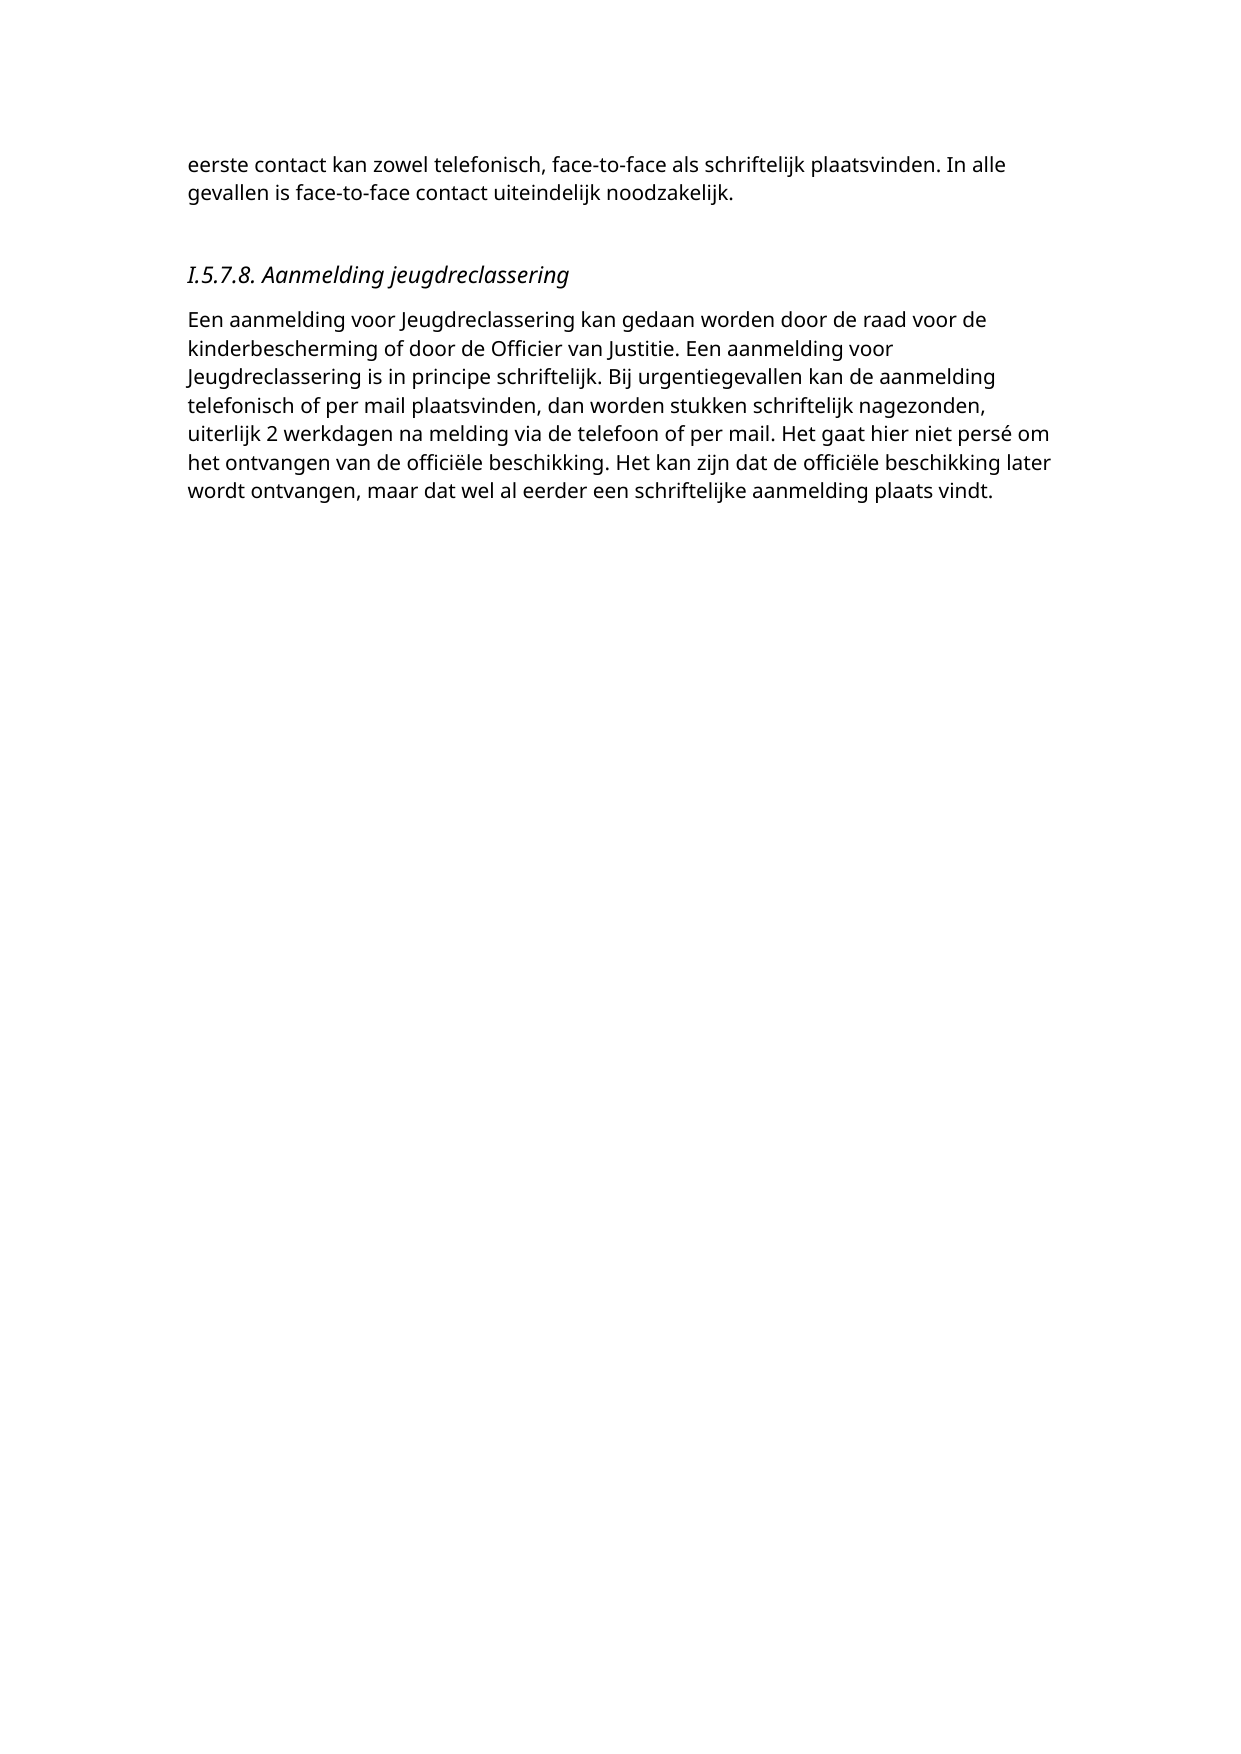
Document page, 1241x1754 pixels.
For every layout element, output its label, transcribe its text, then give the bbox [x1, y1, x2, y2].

text Een aanmelding voor Jeugdreclassering kan gedaan worden door de raad voor de kinderbescherming of door de Officier van Justitie. Een aanmelding voor Jeugdreclassering is in principe schriftelijk. Bij urgentiegevallen kan de aanmelding telefonisch of per mail plaatsvinden, dan worden stukken schriftelijk nagezonden, uiterlijk 2 werkdagen na melding via de telefoon of per mail. Het gaat hier niet persé om het ontvangen van de officiële beschikking. Het kan zijn dat de officiële beschikking later wordt ontvangen, maar dat wel al eerder een schriftelijke aanmelding plaats vindt. [187, 306, 1053, 505]
subtitle I.5.7.8. Aanmelding jeugdreclassering [187, 259, 1053, 291]
text eerste contact kan zowel telefonisch, face-to-face als schriftelijk plaatsvinden. In alle gevallen is face-to-face contact uiteindelijk noodzakelijk. [187, 150, 1053, 207]
